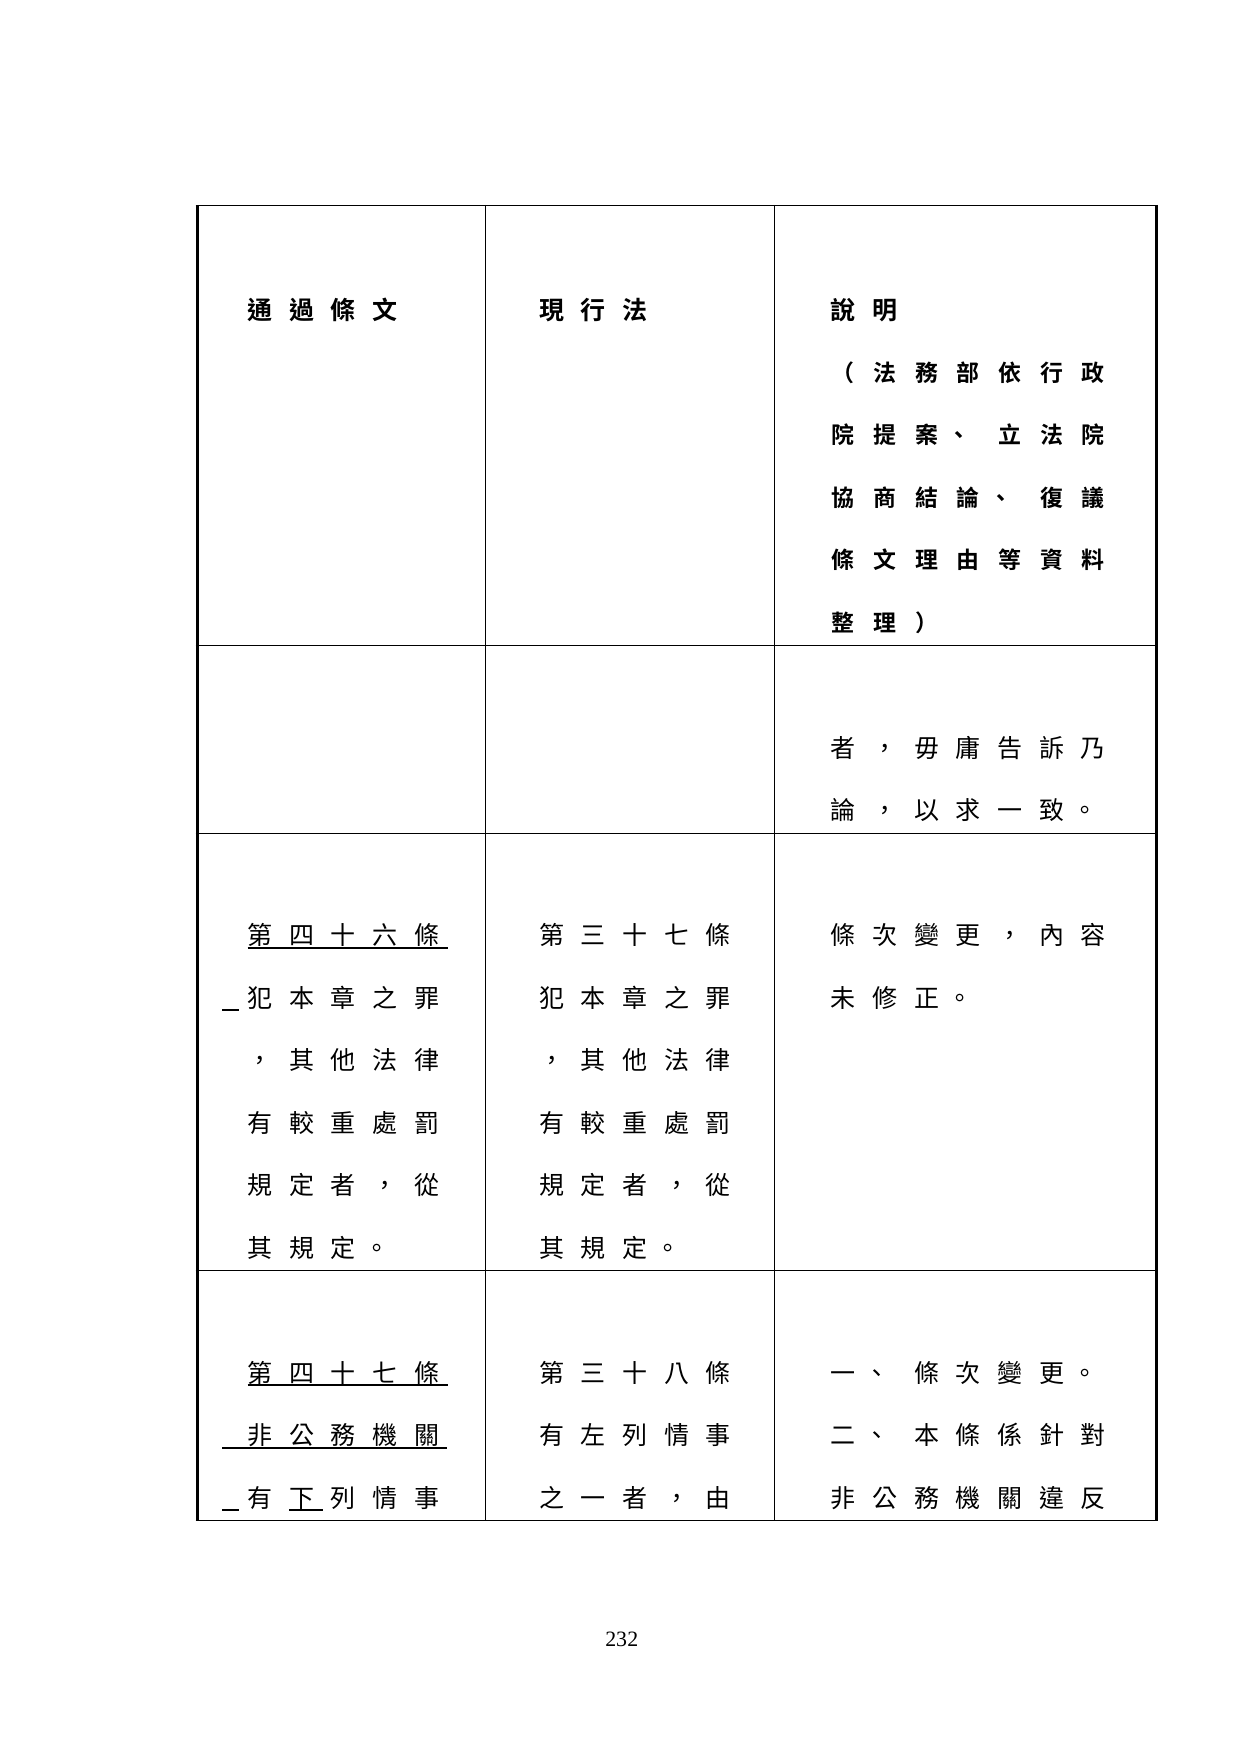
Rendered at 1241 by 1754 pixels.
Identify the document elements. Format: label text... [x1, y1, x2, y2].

table_header 通過條文 [199, 206, 485, 645]
table_cell 第四十七條 非公務機關有下列情事 [199, 1271, 485, 1520]
table_cell [199, 646, 485, 833]
table_cell 一、條次變更。 二、本條係針對非公務機關違反 [775, 1271, 1155, 1520]
table_cell 第三十八條 有左列情事之一者，由 [486, 1271, 774, 1520]
table_cell 第三十七條 犯本章之罪，其他法律有較重處罰規定者，從其規定。 [486, 834, 774, 1270]
table_cell [486, 646, 774, 833]
table_cell 條次變更，內容未修正。 [775, 834, 1155, 1270]
table_cell 第四十六條 犯本章之罪，其他法律有較重處罰規定者，從其規定。 [199, 834, 485, 1270]
table_cell 者，毋庸告訴乃論，以求一致。 [775, 646, 1155, 833]
table_header 說明 （法務部依行政院提案、立法院協商結論、復議條文理由等資料整理） [775, 206, 1155, 645]
table_header 現行法 [486, 206, 774, 645]
